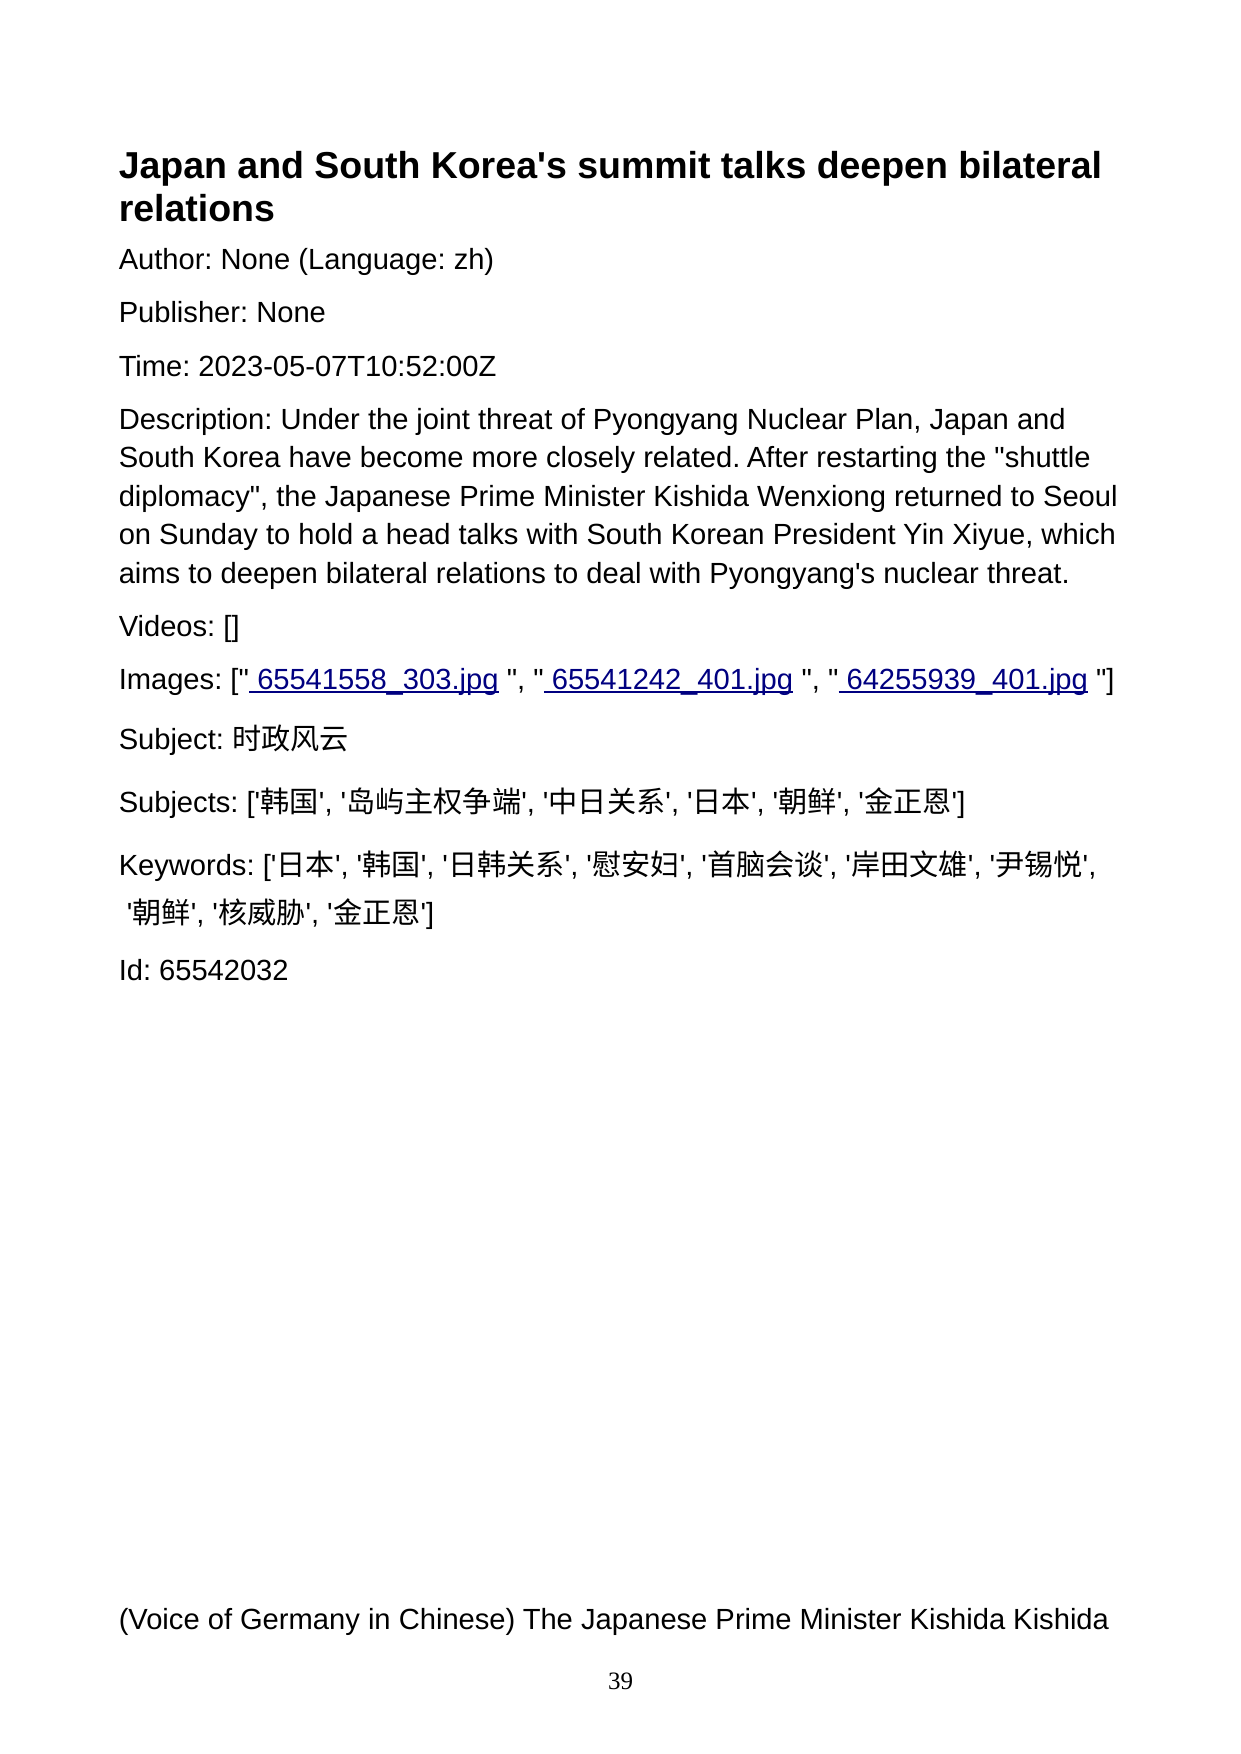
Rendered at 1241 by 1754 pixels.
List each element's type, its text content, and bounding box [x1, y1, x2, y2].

text Author: None (Language: zh) [118, 242, 1122, 276]
text Keywords: ['日本', '韩国', '日韩关系', '慰安妇', '首脑会谈', '岸田文雄', '尹锡悦', '朝鲜', '核威胁', '金正恩'] [118, 841, 1122, 932]
subtitle Japan and South Korea's summit talks deepen bilateral relations [118, 143, 1122, 230]
text Subjects: ['韩国', '岛屿主权争端', '中日关系', '日本', '朝鲜', '金正恩'] [118, 778, 1122, 821]
text Publisher: None [118, 295, 1122, 329]
text Videos: [] [118, 609, 1122, 642]
text Time: 2023-05-07T10:52:00Z [118, 348, 1122, 382]
text Id: 65542032 [118, 953, 1122, 987]
text (Voice of Germany in Chinese) The Japanese Prime Minister Kishida Kishida [118, 1006, 1122, 1635]
text Images: [" 65541558_303.jpg ", " 65541242_401.jpg ", " 64255939_401.jpg "] [118, 662, 1122, 696]
text Description: Under the joint threat of Pyongyang Nuclear Plan, Japan and South Korea have become more closely related. After restarting the "shuttle diplomacy", the Japanese Prime Minister Kishida Wenxiong returned to Seoul on Sunday to hold a head talks with South Korean President Yin Xiyue, which aims to deepen bilateral relations to deal with Pyongyang's nuclear threat. [118, 402, 1122, 589]
text Subject: 时政风云 [118, 715, 1122, 757]
